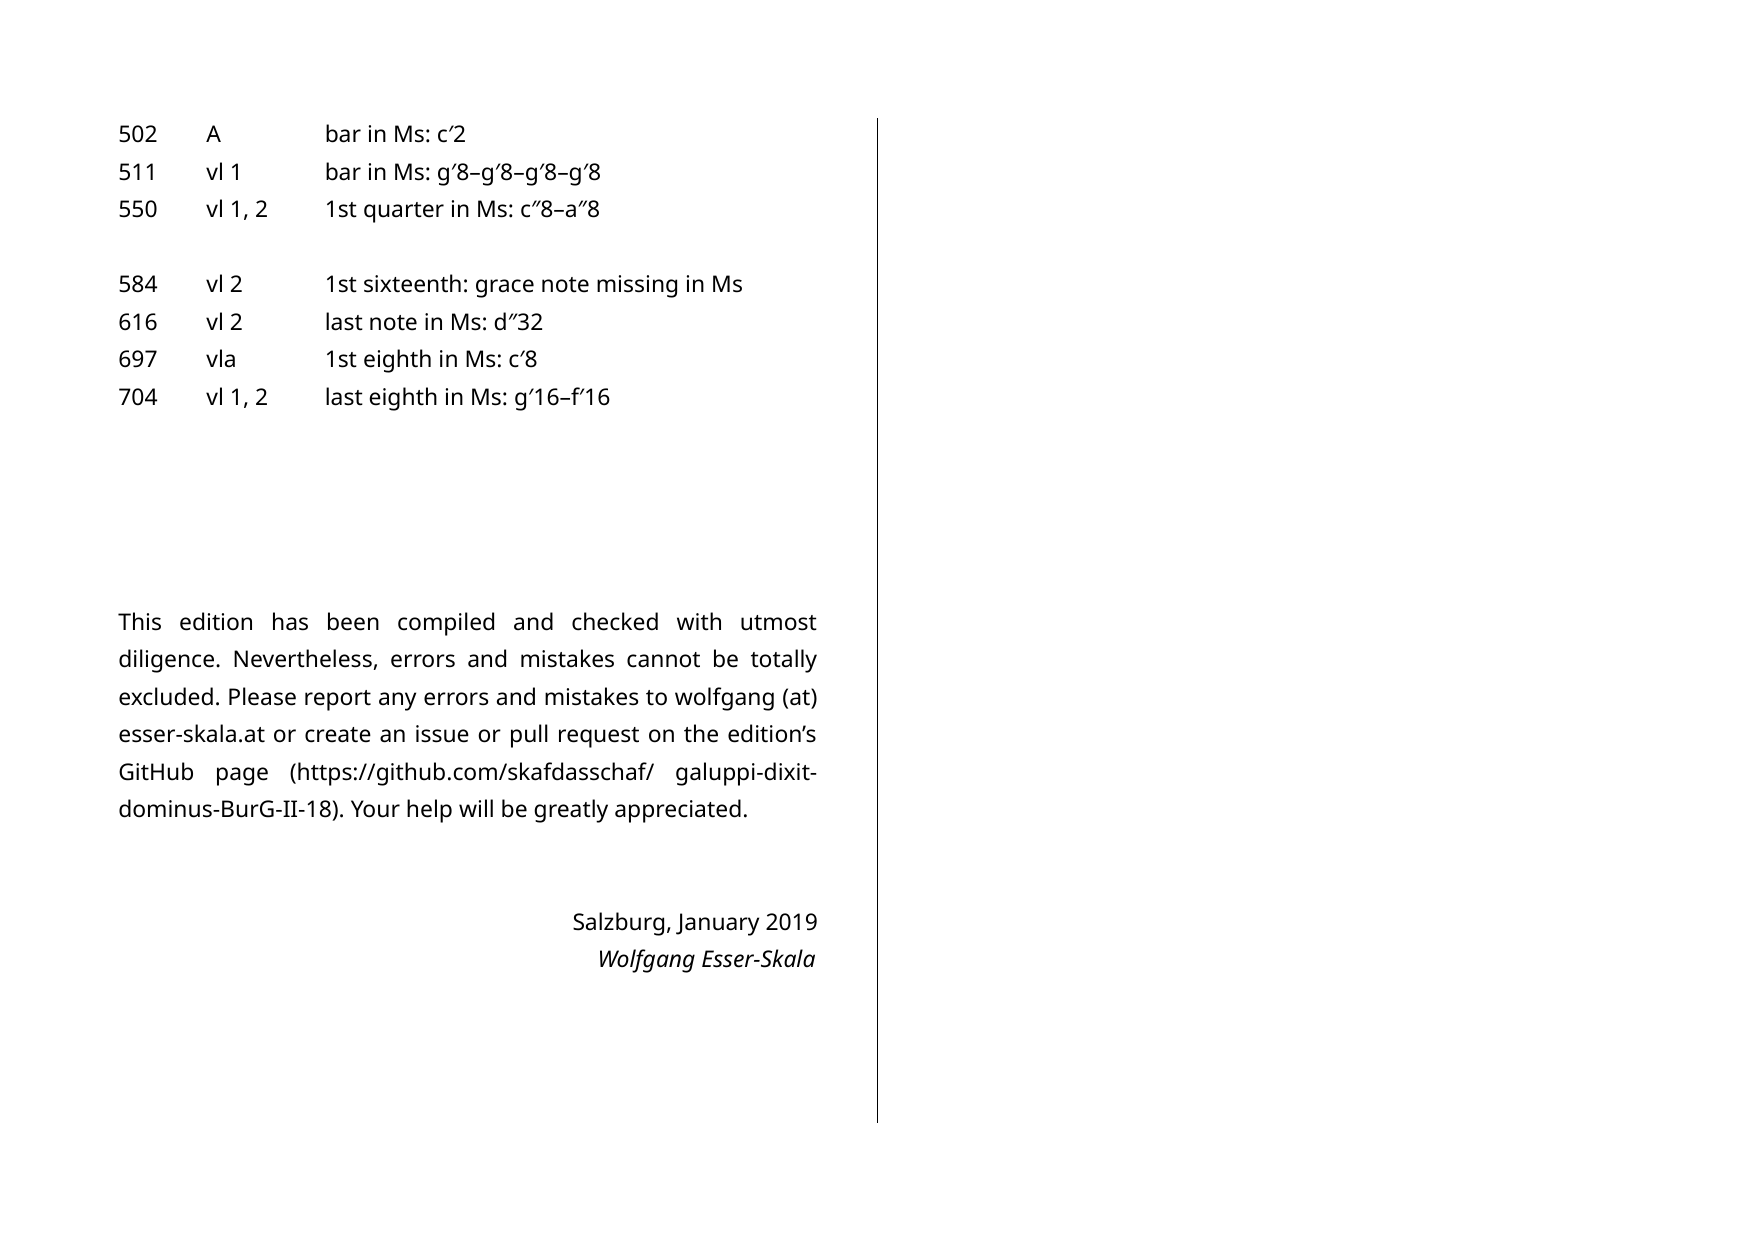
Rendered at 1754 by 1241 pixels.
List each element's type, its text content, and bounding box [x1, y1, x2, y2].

text Salzburg, January 2019 Wolfgang Esser-Skala [118, 906, 818, 974]
text This edition has been compiled and checked with utmost diligence. Nevertheless, errors and mistakes cannot be totally excluded. Please report any errors and mistakes to wolfgang (at) esser-skala.at or create an issue or pull request on the edition’s GitHub page (https://github.com/skafdasschaf/ galuppi-dixit-dominus-BurG-II-18). Your help will be greatly appreciated. [118, 606, 818, 824]
text 502 A bar in Ms: c′2 511 vl 1 bar in Ms: g′8–g′8–g′8–g′8 550 vl 1, 2 1st quarter in Ms: c″8–a″8 584 vl 2 1st sixteenth: grace note missing in Ms 616 vl 2 last note in Ms: d″32 697 vla 1st eighth in Ms: c′8 704 vl 1, 2 last eighth in Ms: g′16–f′16 [118, 118, 818, 599]
